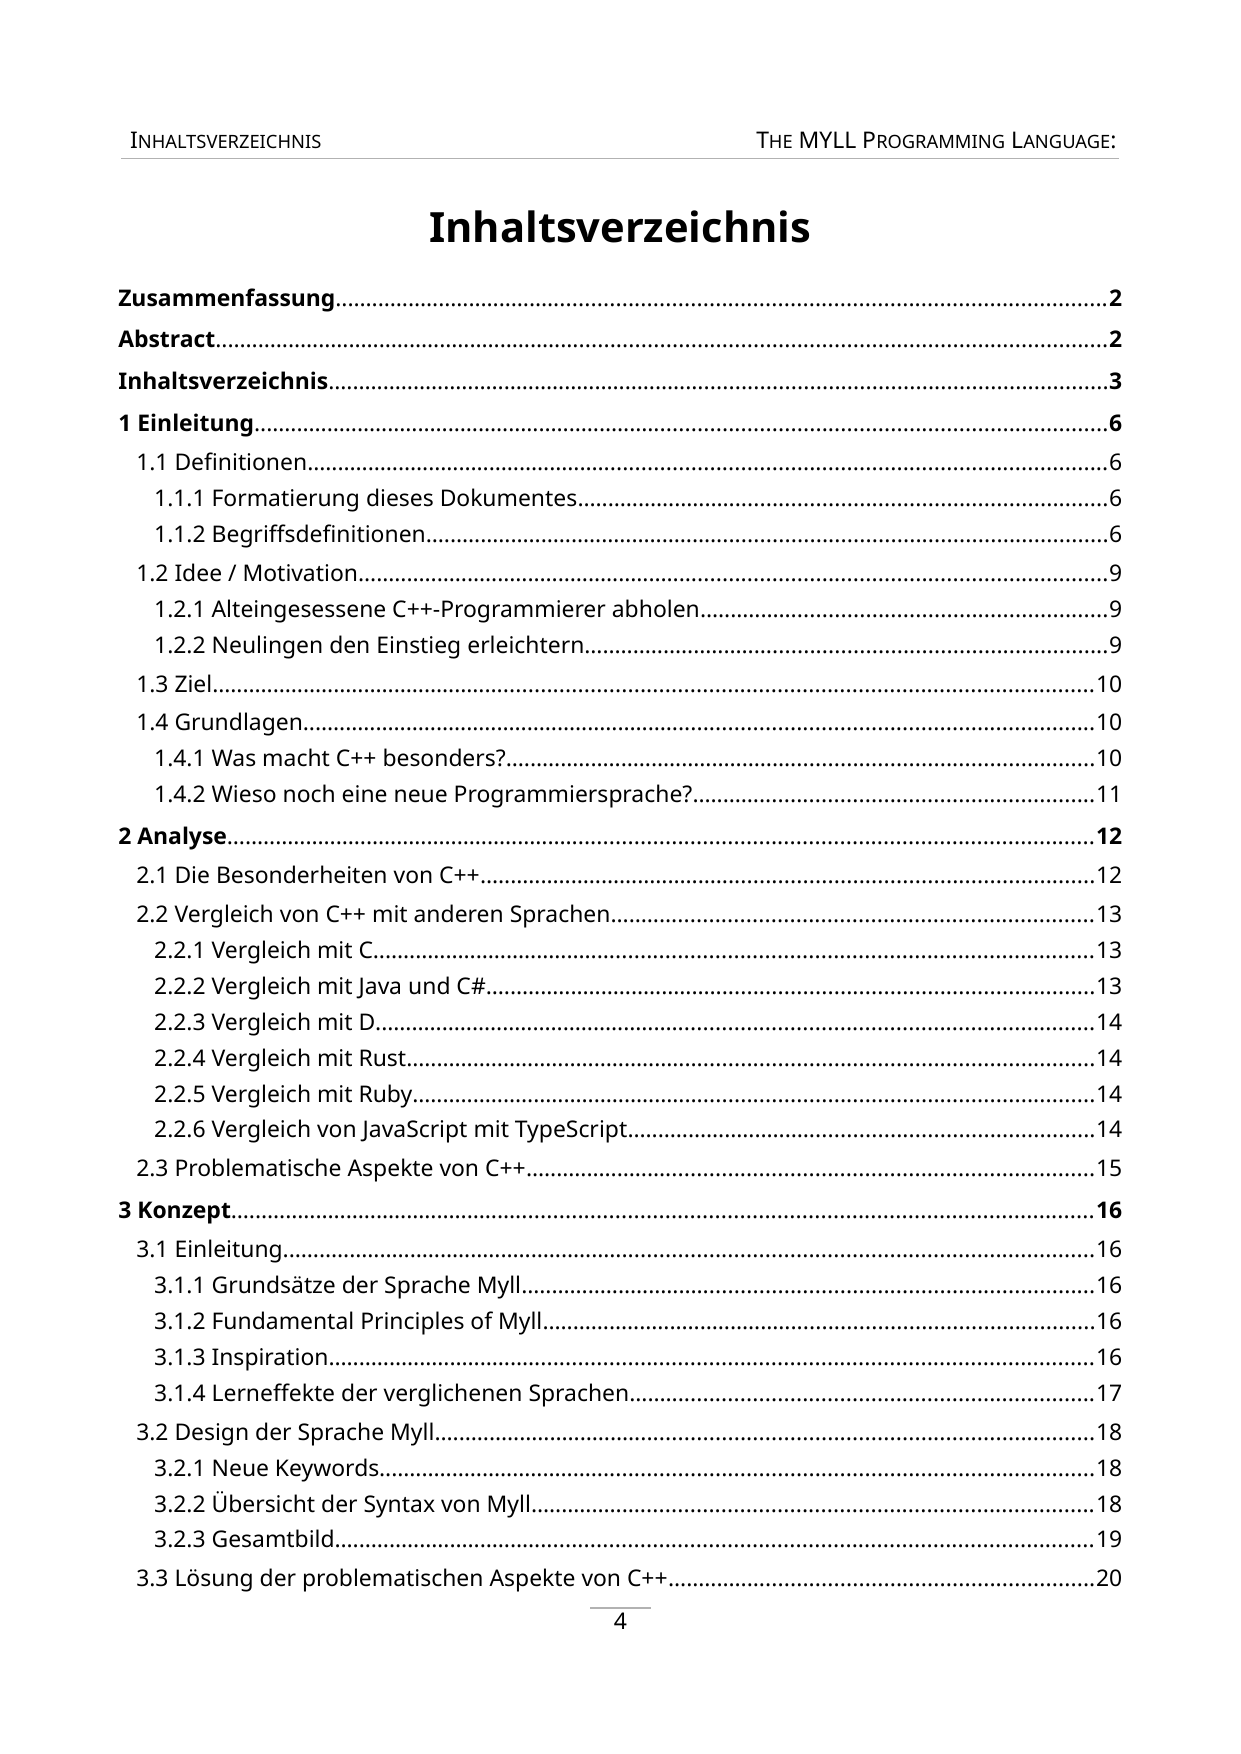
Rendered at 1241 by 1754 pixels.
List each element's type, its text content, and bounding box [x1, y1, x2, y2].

text 3.2 Design der Sprache Myll 18 [118, 1416, 1122, 1447]
text 1.1.1 Formatierung dieses Dokumentes 6 [118, 482, 1122, 513]
text 2.2.6 Vergleich von JavaScript mit TypeScript 14 [118, 1113, 1122, 1145]
text 1.2.1 Alteingesessene C++-Programmierer abholen 9 [118, 593, 1122, 624]
text 1.3 Ziel 10 [118, 667, 1122, 699]
text 1.1 Definitionen 6 [118, 446, 1122, 477]
text 1.1.2 Begriffsdefinitionen 6 [118, 518, 1122, 549]
text 1.4 Grundlagen 10 [118, 706, 1122, 738]
text Inhaltsverzeichnis 3 [118, 365, 1122, 397]
text 1.4.2 Wieso noch eine neue Programmiersprache? 11 [118, 778, 1122, 809]
text 2 Analyse 12 [118, 820, 1122, 851]
text 2.3 Problematische Aspekte von C++ 15 [118, 1152, 1122, 1183]
text 3.3 Lösung der problematischen Aspekte von C++ 20 [118, 1562, 1122, 1593]
text 2.2.5 Vergleich mit Ruby 14 [118, 1077, 1122, 1109]
text 3 Konzept 16 [118, 1194, 1122, 1225]
text 3.1.2 Fundamental Principles of Myll 16 [118, 1305, 1122, 1336]
text 2.1 Die Besonderheiten von C++ 12 [118, 859, 1122, 890]
text 2.2.1 Vergleich mit C 13 [118, 934, 1122, 965]
text 2.2.4 Vergleich mit Rust 14 [118, 1042, 1122, 1073]
text 3.1.4 Lerneffekte der verglichenen Sprachen 17 [118, 1377, 1122, 1408]
text 3.1.1 Grundsätze der Sprache Myll 16 [118, 1269, 1122, 1300]
text 1.2.2 Neulingen den Einstieg erleichtern 9 [118, 629, 1122, 660]
text 2.2.3 Vergleich mit D 14 [118, 1006, 1122, 1037]
text 1.4.1 Was macht C++ besonders? 10 [118, 742, 1122, 773]
text 3.2.1 Neue Keywords 18 [118, 1452, 1122, 1483]
text 1.2 Idee / Motivation 9 [118, 557, 1122, 588]
text Abstract 2 [118, 323, 1122, 355]
text 3.1 Einleitung 16 [118, 1233, 1122, 1264]
text 2.2 Vergleich von C++ mit anderen Sprachen 13 [118, 898, 1122, 929]
subtitle Inhaltsverzeichnis [118, 198, 1122, 255]
text 3.2.2 Übersicht der Syntax von Myll 18 [118, 1487, 1122, 1519]
text 2.2.2 Vergleich mit Java und C# 13 [118, 970, 1122, 1001]
text 3.2.3 Gesamtbild 19 [118, 1523, 1122, 1555]
text Zusammenfassung 2 [118, 282, 1122, 313]
text 3.1.3 Inspiration 16 [118, 1341, 1122, 1372]
text 1 Einleitung 6 [118, 407, 1122, 438]
